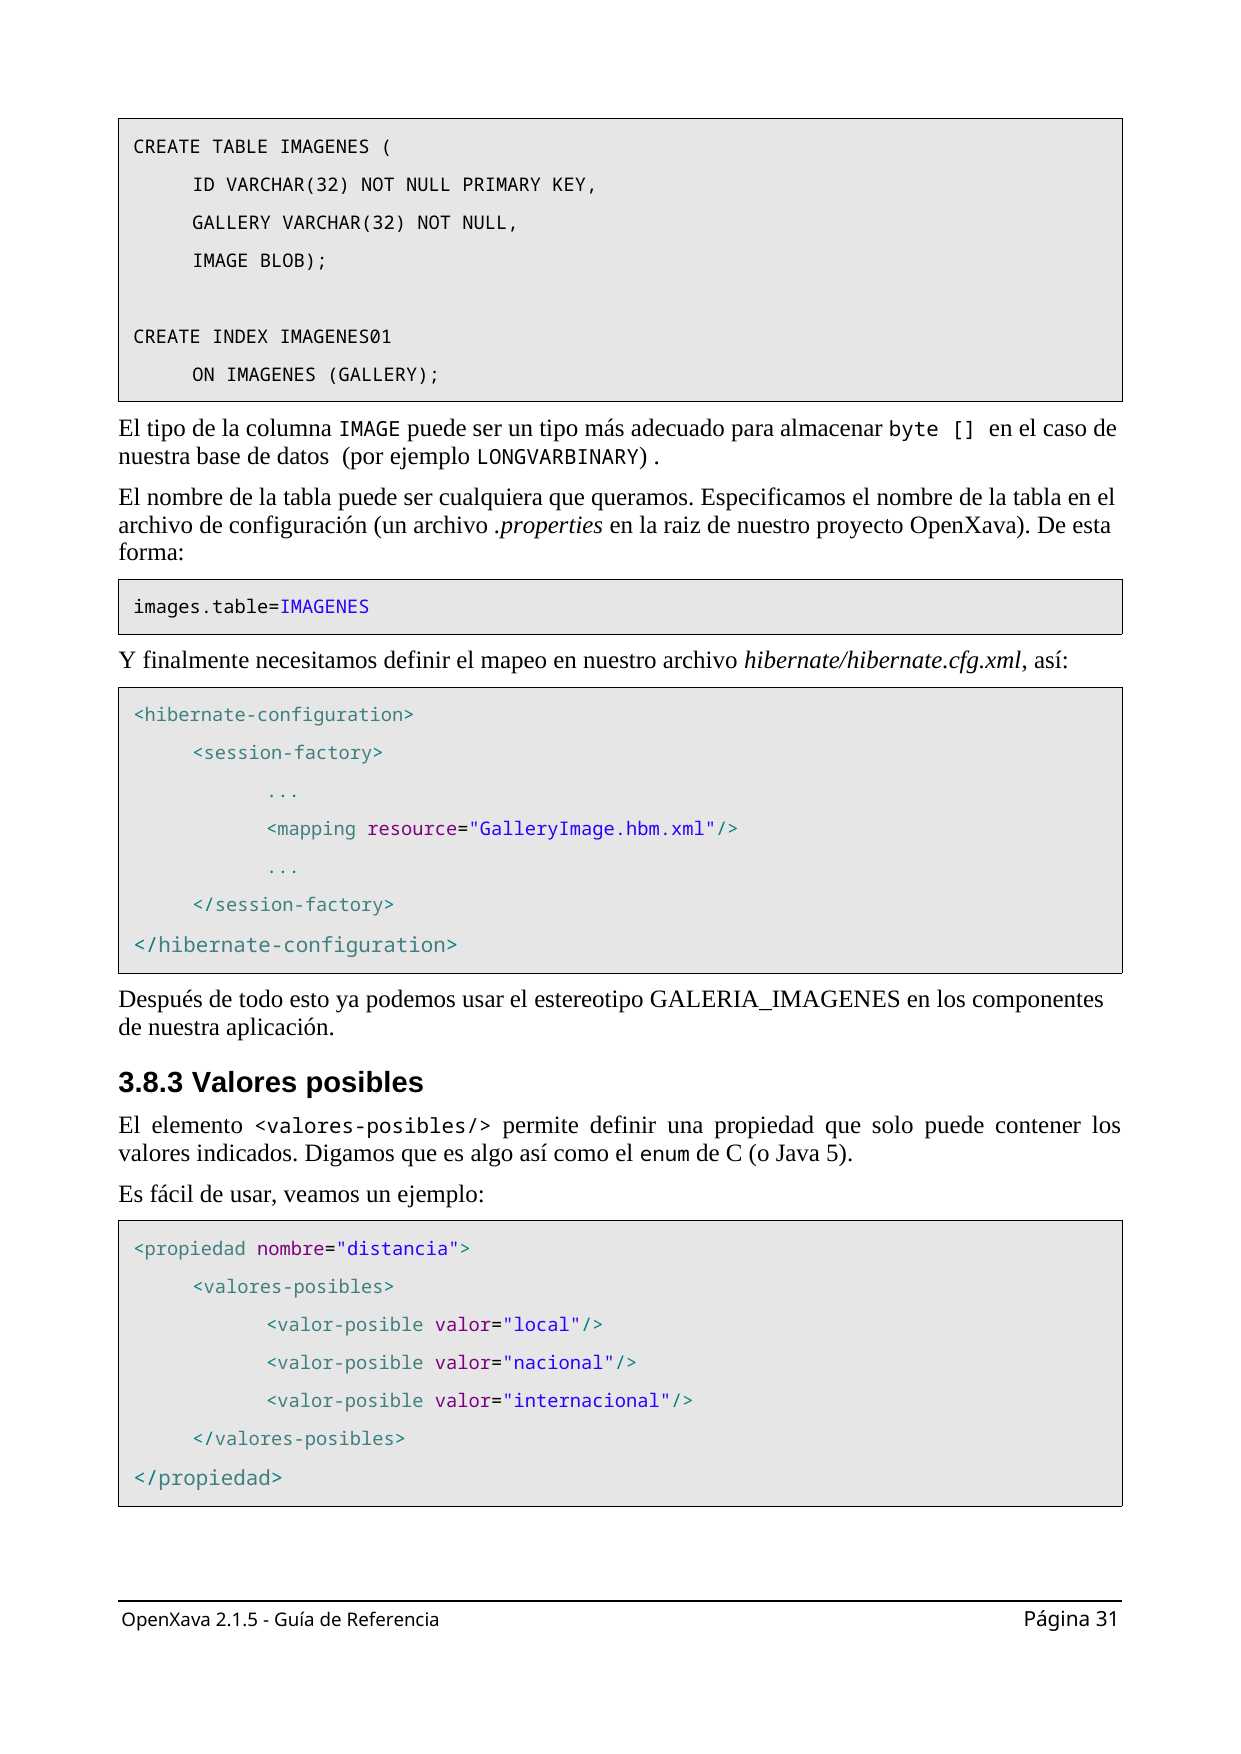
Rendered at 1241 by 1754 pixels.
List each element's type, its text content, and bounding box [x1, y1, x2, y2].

text <valores-posibles> [119, 1258, 1122, 1296]
text <valor-posible valor="internacional"/> [119, 1372, 1122, 1410]
text ... [119, 763, 1122, 801]
text Y finalmente necesitamos definir el mapeo en nuestro archivo hibernate/hibernate.cfg.xml, así: [118, 646, 1122, 674]
text El tipo de la columna IMAGE puede ser un tipo más adecuado para almacenar byte [] en el caso de nuestra base de datos (por ejemplo LONGVARBINARY) . [118, 414, 1122, 471]
text <session-factory> [119, 725, 1122, 763]
text <hibernate-configuration> [119, 688, 1122, 725]
text IMAGE BLOB); [119, 232, 1122, 270]
text </valores-posibles> [119, 1410, 1122, 1448]
text </propiedad> [119, 1448, 1122, 1506]
text <propiedad nombre="distancia"> [119, 1221, 1122, 1258]
text CREATE TABLE IMAGENES ( [119, 119, 1122, 156]
text <valor-posible valor="nacional"/> [119, 1334, 1122, 1372]
text images.table=IMAGENES [119, 580, 1122, 634]
text CREATE INDEX IMAGENES01 [119, 308, 1122, 346]
subtitle Valores posibles [118, 1066, 1122, 1098]
text El nombre de la tabla puede ser cualquiera que queramos. Especificamos el nombre de la tabla en el archivo de configuración (un archivo .properties en la raiz de nuestro proyecto OpenXava). De esta forma: [118, 483, 1122, 566]
text Después de todo esto ya podemos usar el estereotipo GALERIA_IMAGENES en los componentes de nuestra aplicación. [118, 985, 1122, 1041]
text ... [119, 839, 1122, 877]
text </session-factory> [119, 877, 1122, 915]
text <mapping resource="GalleryImage.hbm.xml"/> [119, 801, 1122, 839]
text <valor-posible valor="local"/> [119, 1296, 1122, 1334]
text ON IMAGENES (GALLERY); [119, 346, 1122, 401]
text ID VARCHAR(32) NOT NULL PRIMARY KEY, [119, 156, 1122, 194]
text El elemento <valores-posibles/> permite definir una propiedad que solo puede contener los valores indicados. Digamos que es algo así como el enum de C (o Java 5). [118, 1111, 1122, 1167]
text GALLERY VARCHAR(32) NOT NULL, [119, 194, 1122, 232]
text </hibernate-configuration> [119, 915, 1122, 973]
text Es fácil de usar, veamos un ejemplo: [118, 1180, 1122, 1208]
